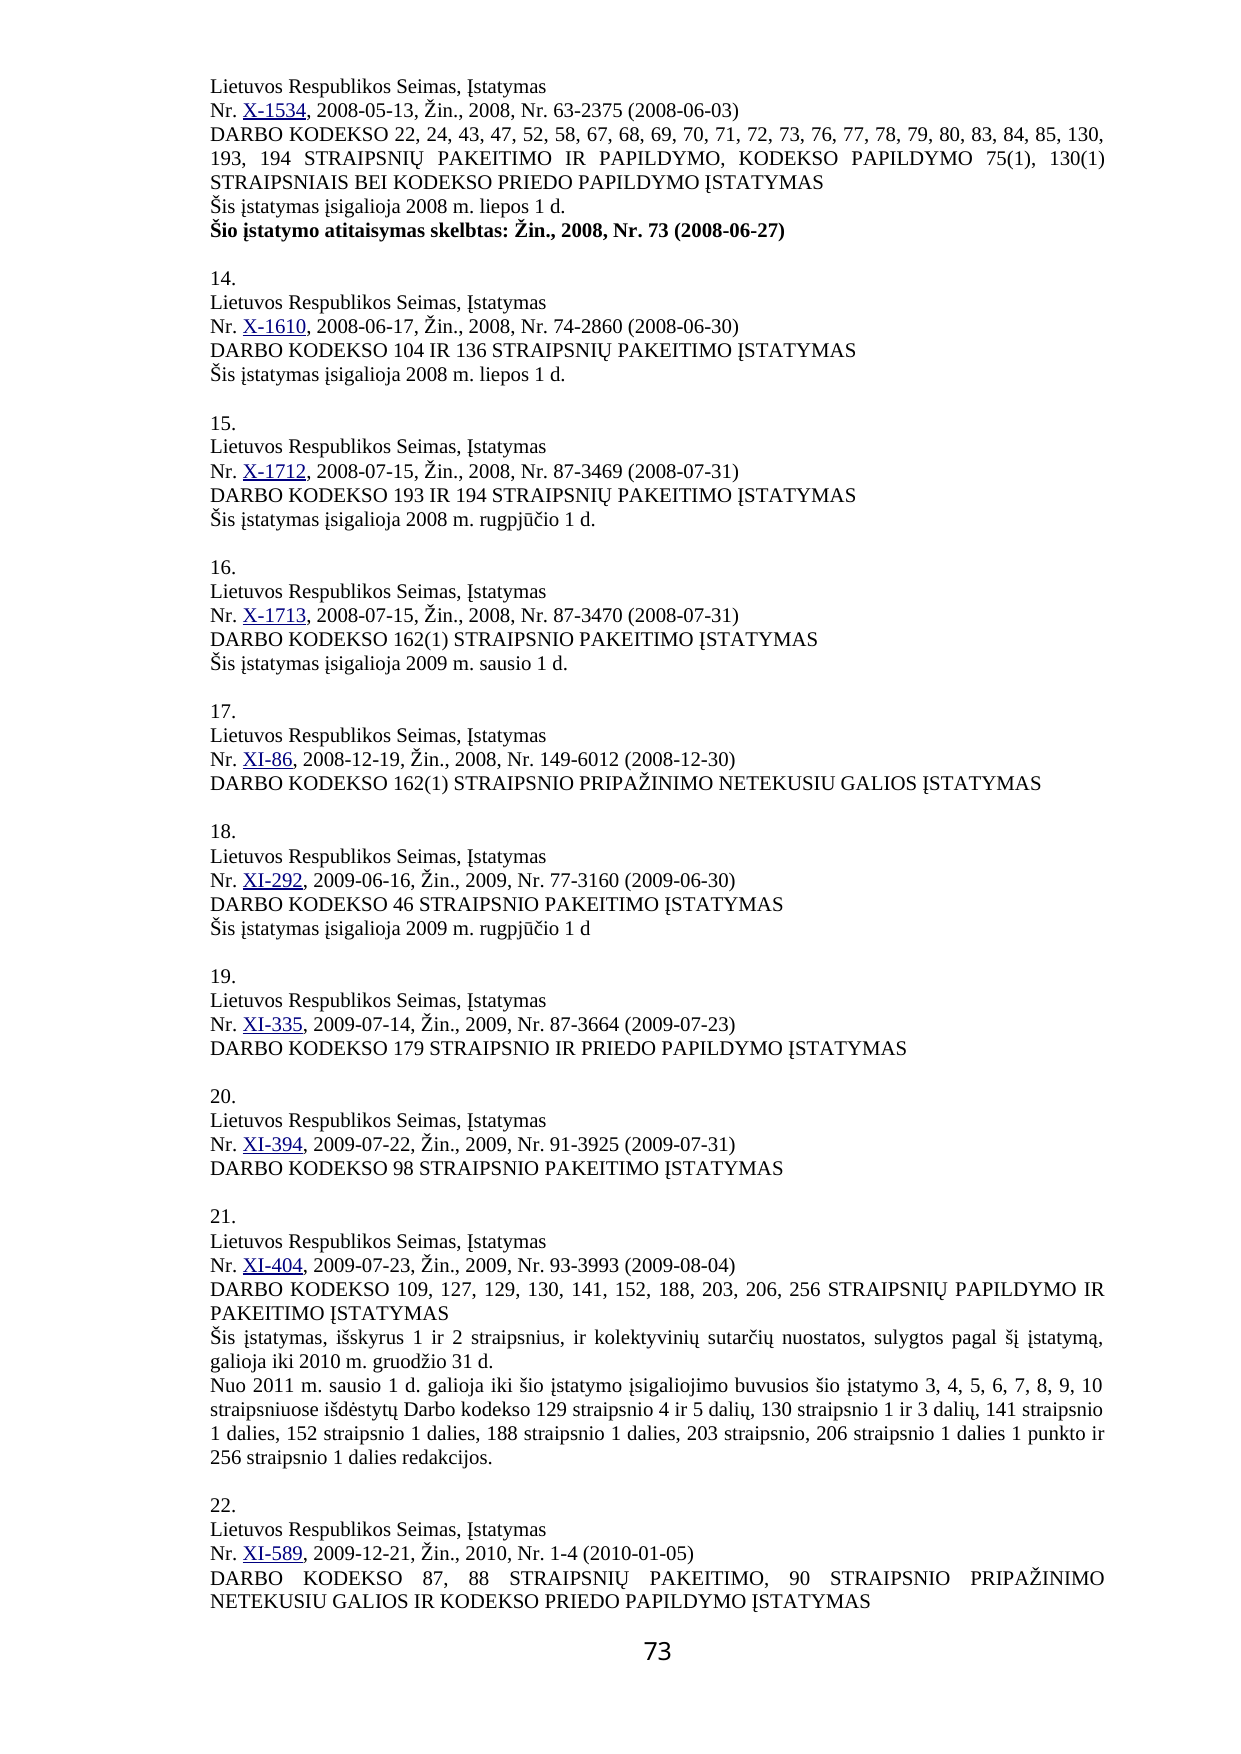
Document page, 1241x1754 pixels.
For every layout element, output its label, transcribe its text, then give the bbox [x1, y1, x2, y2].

text Lietuvos Respublikos Seimas, Įstatymas [210, 434, 1106, 458]
text Nr. XI-86, 2008-12-19, Žin., 2008, Nr. 149-6012 (2008-12-30) [210, 747, 1106, 771]
text Nr. XI-394, 2009-07-22, Žin., 2009, Nr. 91-3925 (2009-07-31) [210, 1132, 1106, 1156]
text 16. [210, 555, 1106, 579]
text Nuo 2011 m. sausio 1 d. galioja iki šio įstatymo įsigaliojimo buvusios šio įstatymo 3, 4, 5, 6, 7, 8, 9, 10 straipsniuose išdėstytų Darbo kodekso 129 straipsnio 4 ir 5 dalių, 130 straipsnio 1 ir 3 dalių, 141 straipsnio 1 dalies, 152 straipsnio 1 dalies, 188 straipsnio 1 dalies, 203 straipsnio, 206 straipsnio 1 dalies 1 punkto ir 256 straipsnio 1 dalies redakcijos. [210, 1373, 1106, 1469]
text Nr. XI-589, 2009-12-21, Žin., 2010, Nr. 1-4 (2010-01-05) [210, 1541, 1106, 1565]
text Šis įstatymas įsigalioja 2009 m. sausio 1 d. [210, 651, 1106, 675]
text Lietuvos Respublikos Seimas, Įstatymas [210, 723, 1106, 747]
text DARBO KODEKSO 179 STRAIPSNIO IR PRIEDO PAPILDYMO ĮSTATYMAS [210, 1036, 1106, 1060]
text DARBO KODEKSO 46 STRAIPSNIO PAKEITIMO ĮSTATYMAS [210, 892, 1106, 916]
text Lietuvos Respublikos Seimas, Įstatymas [210, 73, 1106, 98]
text DARBO KODEKSO 162(1) STRAIPSNIO PAKEITIMO ĮSTATYMAS [210, 627, 1106, 651]
text 14. [210, 266, 1106, 290]
text 18. [210, 819, 1106, 843]
text Nr. XI-292, 2009-06-16, Žin., 2009, Nr. 77-3160 (2009-06-30) [210, 868, 1106, 892]
text Nr. X-1610, 2008-06-17, Žin., 2008, Nr. 74-2860 (2008-06-30) [210, 314, 1106, 338]
text DARBO KODEKSO 193 IR 194 STRAIPSNIŲ PAKEITIMO ĮSTATYMAS [210, 483, 1106, 507]
text Nr. XI-335, 2009-07-14, Žin., 2009, Nr. 87-3664 (2009-07-23) [210, 1012, 1106, 1036]
text Šis įstatymas įsigalioja 2008 m. liepos 1 d. [210, 194, 1106, 218]
text Šis įstatymas įsigalioja 2009 m. rugpjūčio 1 d [210, 916, 1106, 940]
text Lietuvos Respublikos Seimas, Įstatymas [210, 1108, 1106, 1132]
text Lietuvos Respublikos Seimas, Įstatymas [210, 579, 1106, 603]
text Šis įstatymas, išskyrus 1 ir 2 straipsnius, ir kolektyvinių sutarčių nuostatos, sulygtos pagal šį įstatymą, galioja iki 2010 m. gruodžio 31 d. [210, 1325, 1106, 1373]
text Nr. XI-404, 2009-07-23, Žin., 2009, Nr. 93-3993 (2009-08-04) [210, 1253, 1106, 1277]
text 22. [210, 1493, 1106, 1517]
text Lietuvos Respublikos Seimas, Įstatymas [210, 1517, 1106, 1541]
text 21. [210, 1204, 1106, 1228]
text DARBO KODEKSO 22, 24, 43, 47, 52, 58, 67, 68, 69, 70, 71, 72, 73, 76, 77, 78, 79, 80, 83, 84, 85, 130, 193, 194 STRAIPSNIŲ PAKEITIMO IR PAPILDYMO, KODEKSO PAPILDYMO 75(1), 130(1) STRAIPSNIAIS BEI KODEKSO PRIEDO PAPILDYMO ĮSTATYMAS [210, 122, 1106, 194]
text 19. [210, 964, 1106, 988]
text DARBO KODEKSO 109, 127, 129, 130, 141, 152, 188, 203, 206, 256 STRAIPSNIŲ PAPILDYMO IR PAKEITIMO ĮSTATYMAS [210, 1277, 1106, 1325]
text Nr. X-1712, 2008-07-15, Žin., 2008, Nr. 87-3469 (2008-07-31) [210, 458, 1106, 483]
text DARBO KODEKSO 98 STRAIPSNIO PAKEITIMO ĮSTATYMAS [210, 1156, 1106, 1180]
text DARBO KODEKSO 104 IR 136 STRAIPSNIŲ PAKEITIMO ĮSTATYMAS [210, 338, 1106, 362]
text Šis įstatymas įsigalioja 2008 m. liepos 1 d. [210, 362, 1106, 386]
text Lietuvos Respublikos Seimas, Įstatymas [210, 290, 1106, 314]
text Nr. X-1534, 2008-05-13, Žin., 2008, Nr. 63-2375 (2008-06-03) [210, 98, 1106, 122]
text 17. [210, 699, 1106, 723]
text Lietuvos Respublikos Seimas, Įstatymas [210, 988, 1106, 1012]
text DARBO KODEKSO 87, 88 STRAIPSNIŲ PAKEITIMO, 90 STRAIPSNIO PRIPAŽINIMO NETEKUSIU GALIOS IR KODEKSO PRIEDO PAPILDYMO ĮSTATYMAS [210, 1565, 1106, 1613]
text Lietuvos Respublikos Seimas, Įstatymas [210, 1228, 1106, 1253]
text Šio įstatymo atitaisymas skelbtas: Žin., 2008, Nr. 73 (2008-06-27) [210, 218, 1106, 242]
text Nr. X-1713, 2008-07-15, Žin., 2008, Nr. 87-3470 (2008-07-31) [210, 603, 1106, 627]
text 20. [210, 1084, 1106, 1108]
text 15. [210, 410, 1106, 434]
text Šis įstatymas įsigalioja 2008 m. rugpjūčio 1 d. [210, 507, 1106, 531]
text DARBO KODEKSO 162(1) STRAIPSNIO PRIPAŽINIMO NETEKUSIU GALIOS ĮSTATYMAS [210, 771, 1106, 795]
text Lietuvos Respublikos Seimas, Įstatymas [210, 843, 1106, 868]
